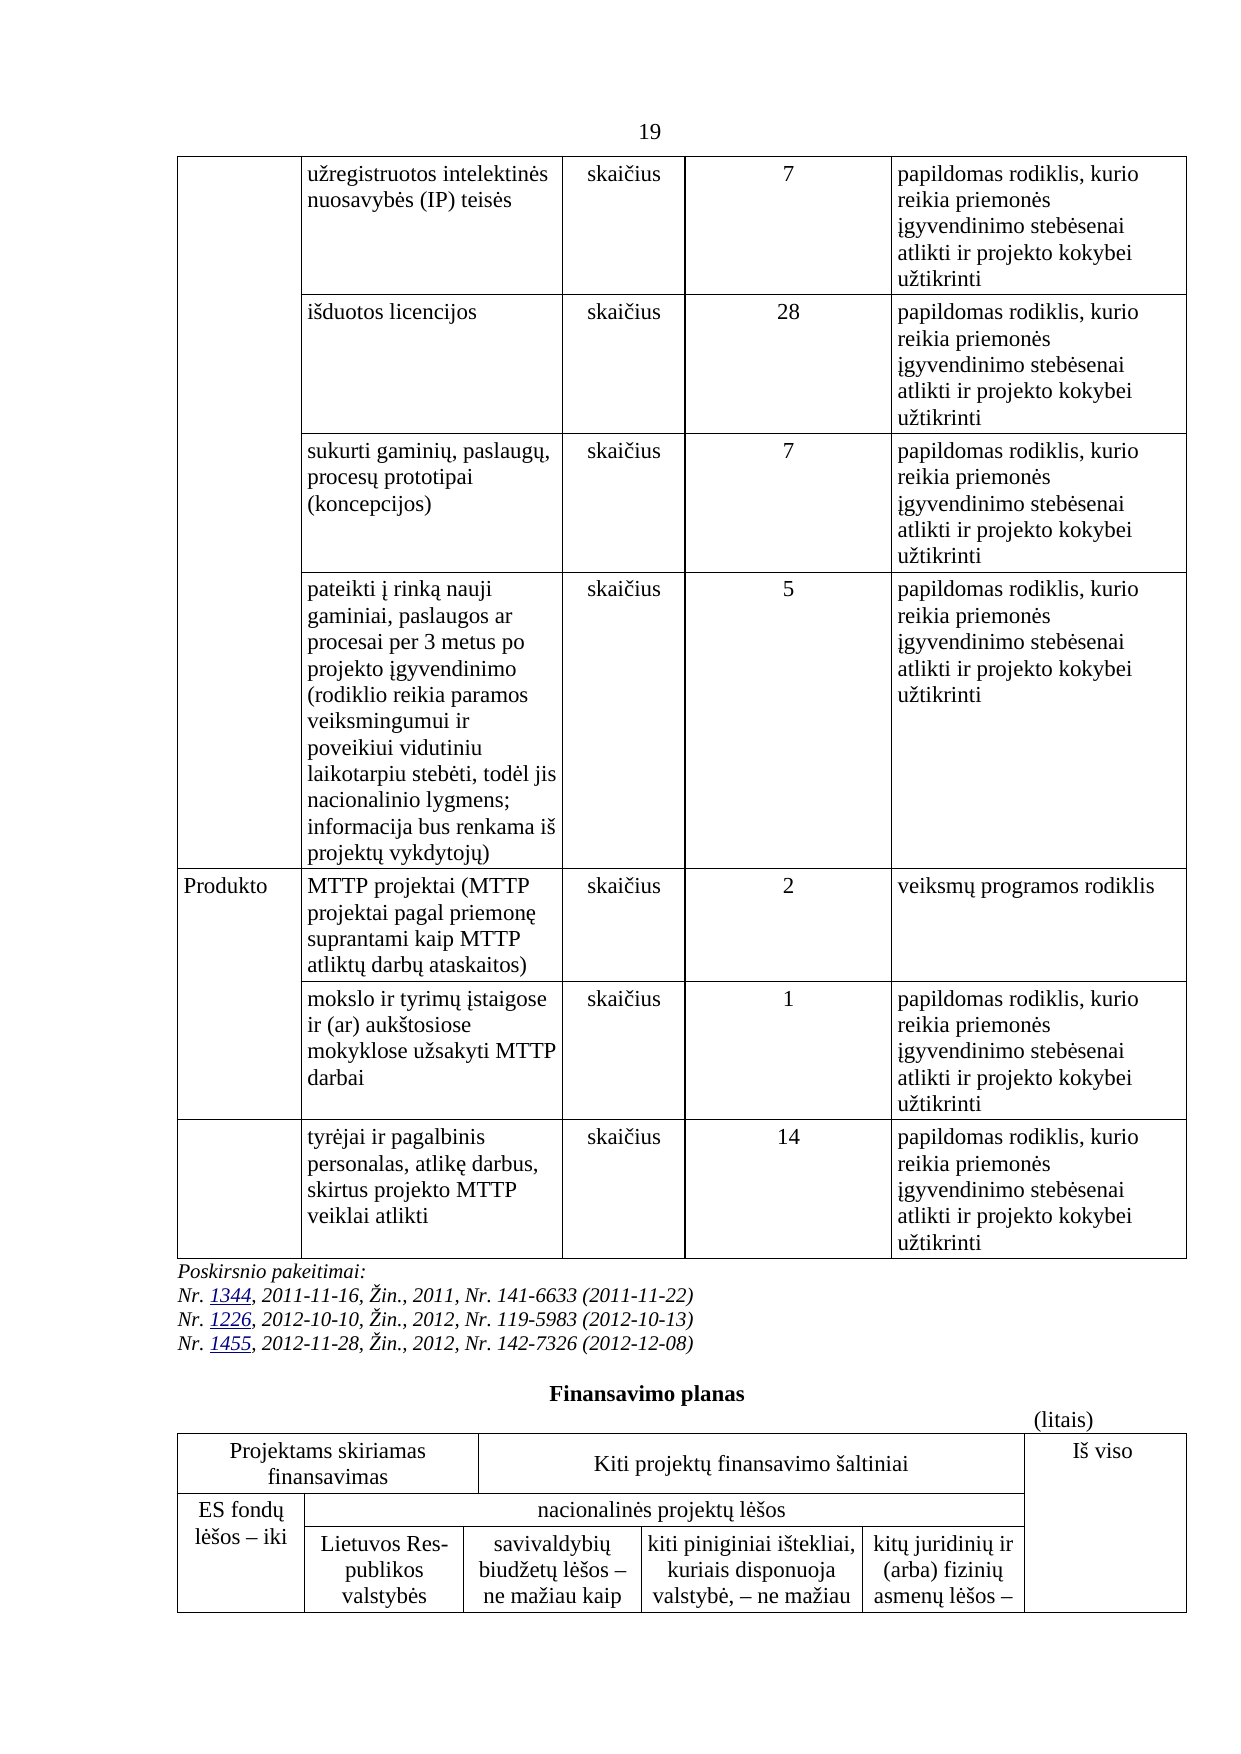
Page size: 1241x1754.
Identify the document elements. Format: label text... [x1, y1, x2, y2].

table_cell 7 [686, 157, 891, 294]
table_cell sukurti gaminių, paslaugų, procesų prototipai (koncepcijos) [302, 434, 562, 572]
text Nr. 1226, 2012-10-10, Žin., 2012, Nr. 119-5983 (2012-10-13) [177, 1307, 1122, 1331]
table_cell papildomas rodiklis, kurio reikia priemonės įgyvendinimo stebėsenai atlikti ir projekto kokybei užtikrinti [892, 573, 1186, 868]
table_cell papildomas rodiklis, kurio reikia priemonės įgyvendinimo stebėsenai atlikti ir projekto kokybei užtikrinti [892, 982, 1186, 1119]
table_cell išduotos licencijos [302, 295, 562, 433]
text Poskirsnio pakeitimai: [177, 1259, 1122, 1283]
table_cell skaičius [563, 295, 684, 433]
table_cell kitų juridinių ir (arba) fizinių asmenų lėšos – [863, 1527, 1024, 1612]
text Finansavimo planas [177, 1380, 1122, 1407]
table_cell užregistruotos intelektinės nuosavybės (IP) teisės [302, 157, 562, 294]
table_cell Lietuvos Res­publikos valstybės [305, 1527, 463, 1612]
table_cell 28 [686, 295, 891, 433]
table_cell mokslo ir tyrimų įstaigose ir (ar) aukštosiose mokyklose užsakyti MTTP darbai [302, 982, 562, 1119]
table_cell 7 [686, 434, 891, 572]
table_cell skaičius [563, 157, 684, 294]
table_cell 5 [686, 573, 891, 868]
table_cell skaičius [563, 573, 684, 868]
table_cell savivaldybių biudžetų lėšos – ne mažiau kaip [464, 1527, 641, 1612]
table_cell 14 [686, 1120, 891, 1258]
table_cell skaičius [563, 1120, 684, 1258]
table_cell kiti piniginiai ištekliai, kuriais disponuoja valstybė, – ne mažiau [642, 1527, 862, 1612]
table_cell 2 [686, 869, 891, 981]
table_cell papildomas rodiklis, kurio reikia priemonės įgyvendinimo stebėsenai atlikti ir projekto kokybei užtikrinti [892, 157, 1186, 294]
table_cell pateikti į rinką nauji gaminiai, paslaugos ar procesai per 3 metus po projekto įgyvendinimo (rodiklio reikia paramos veiksmingumui ir poveikiui vidutiniu laikotarpiu stebėti, todėl jis nacionalinio lygmens; informacija bus renkama iš projektų vykdytojų) [302, 573, 562, 868]
table_cell [178, 157, 301, 868]
table_cell [178, 1120, 301, 1258]
table_header Projektams skiriamas finansavimas [178, 1434, 478, 1492]
table_cell papildomas rodiklis, kurio reikia priemonės įgyvendinimo stebėsenai atlikti ir projekto kokybei užtikrinti [892, 295, 1186, 433]
table_cell 1 [686, 982, 891, 1119]
table_cell skaičius [563, 982, 684, 1119]
table_cell papildomas rodiklis, kurio reikia priemonės įgyvendinimo stebėsenai atlikti ir projekto kokybei užtikrinti [892, 1120, 1186, 1258]
table_cell skaičius [563, 869, 684, 981]
table_header Kiti projektų finansavimo šaltiniai [479, 1434, 1024, 1492]
table_cell tyrėjai ir pagalbinis personalas, atlikę darbus, skirtus projekto MTTP veiklai atlikti [302, 1120, 562, 1258]
table_cell MTTP projektai (MTTP projektai pagal priemonę suprantami kaip MTTP atliktų darbų ataskaitos) [302, 869, 562, 981]
table_cell veiksmų programos rodiklis [892, 869, 1186, 981]
text Nr. 1344, 2011-11-16, Žin., 2011, Nr. 141-6633 (2011-11-22) [177, 1283, 1122, 1307]
table_cell skaičius [563, 434, 684, 572]
table_header Iš viso [1025, 1434, 1186, 1612]
table_cell papildomas rodiklis, kurio reikia priemonės įgyvendinimo stebėsenai atlikti ir projekto kokybei užtikrinti [892, 434, 1186, 572]
text Nr. 1455, 2012-11-28, Žin., 2012, Nr. 142-7326 (2012-12-08) [177, 1331, 1122, 1355]
text (litais) [1034, 1407, 1122, 1433]
table_cell Produkto [178, 869, 301, 1119]
table_cell ES fondų lėšos – iki [178, 1494, 304, 1612]
table_cell nacionalinės projektų lėšos [305, 1494, 1024, 1526]
